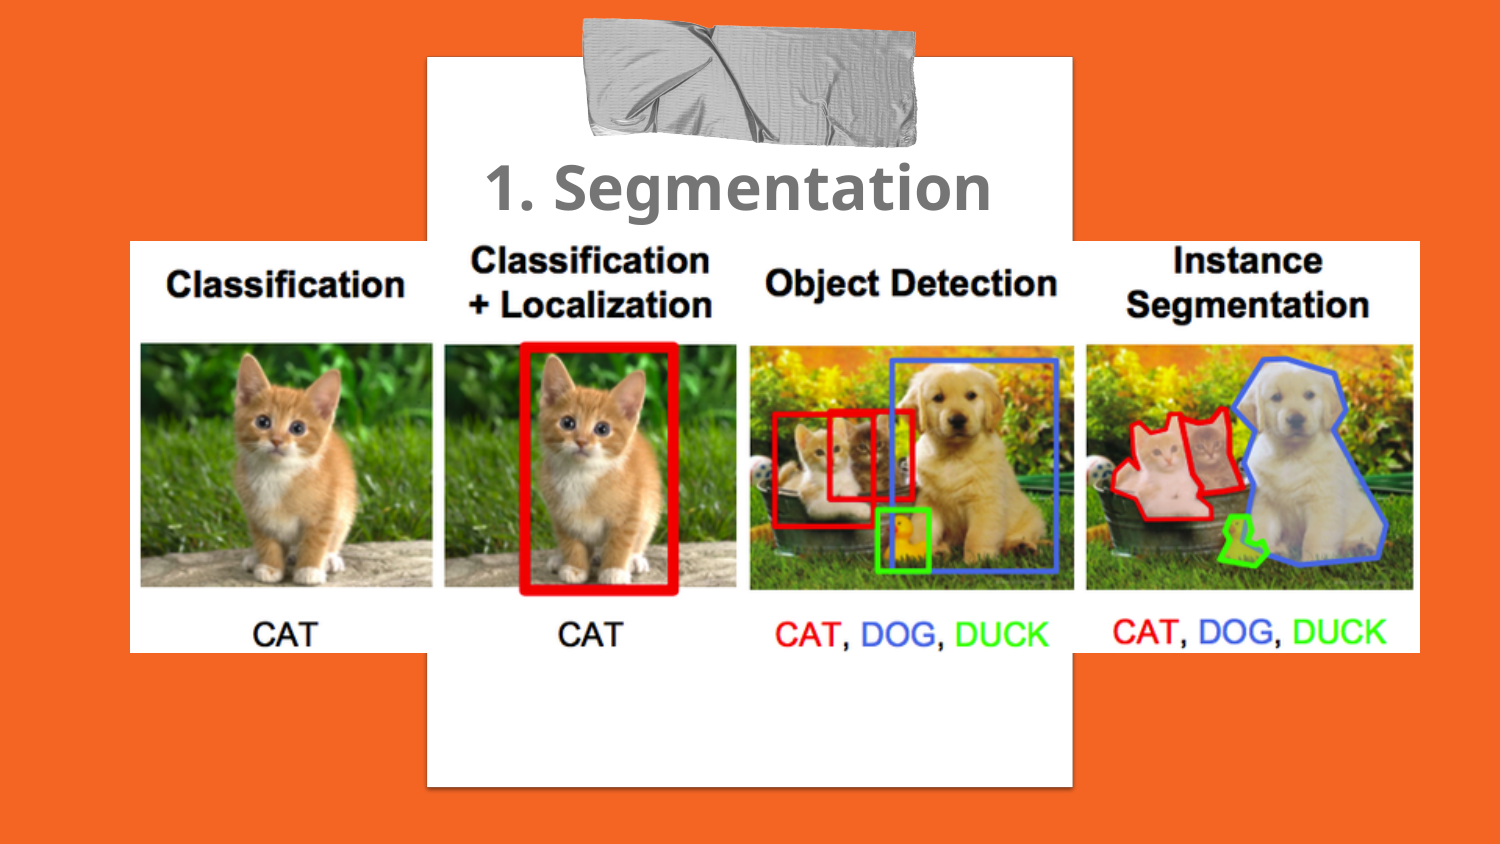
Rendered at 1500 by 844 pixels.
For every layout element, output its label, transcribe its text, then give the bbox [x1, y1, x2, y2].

text_box 1. Segmentation [468, 112, 1032, 238]
picture [130, 16, 1420, 817]
